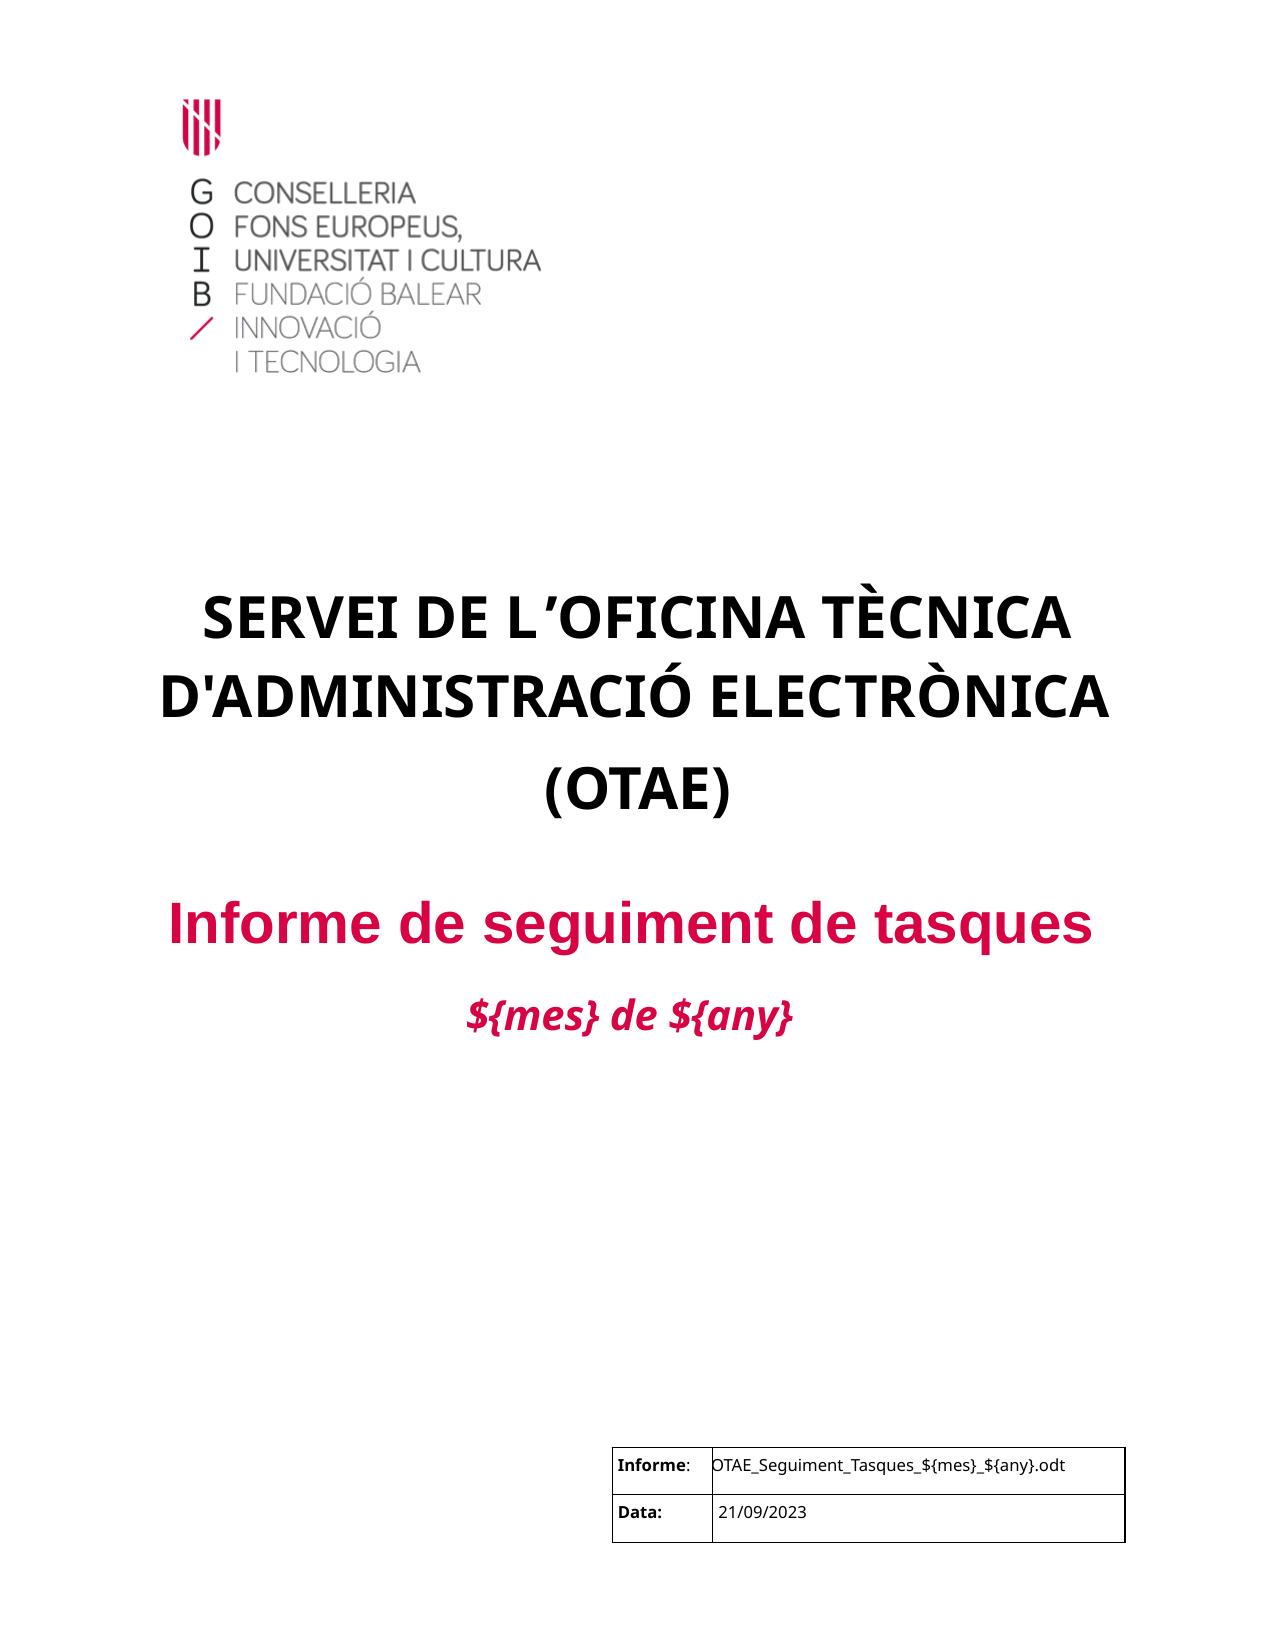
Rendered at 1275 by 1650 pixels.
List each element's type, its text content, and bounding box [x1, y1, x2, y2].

text (OTAE) [150, 747, 1125, 827]
table_header OTAE_Seguiment_Tasques_${mes}_${any}.odt [713, 1448, 1124, 1494]
title Informe de seguiment de tasques [138, 889, 1125, 956]
table_cell Data: [613, 1495, 712, 1542]
picture [161, 81, 562, 392]
subtitle ${mes} de ${any} [138, 986, 1125, 1043]
table_cell 21/09/2023 [713, 1495, 1124, 1542]
text SERVEI DE L ’OFICINA TÈCNICA D'ADMINISTRACIÓ ELECTRÒNICA [150, 576, 1125, 735]
table_header Informe: [613, 1448, 712, 1494]
